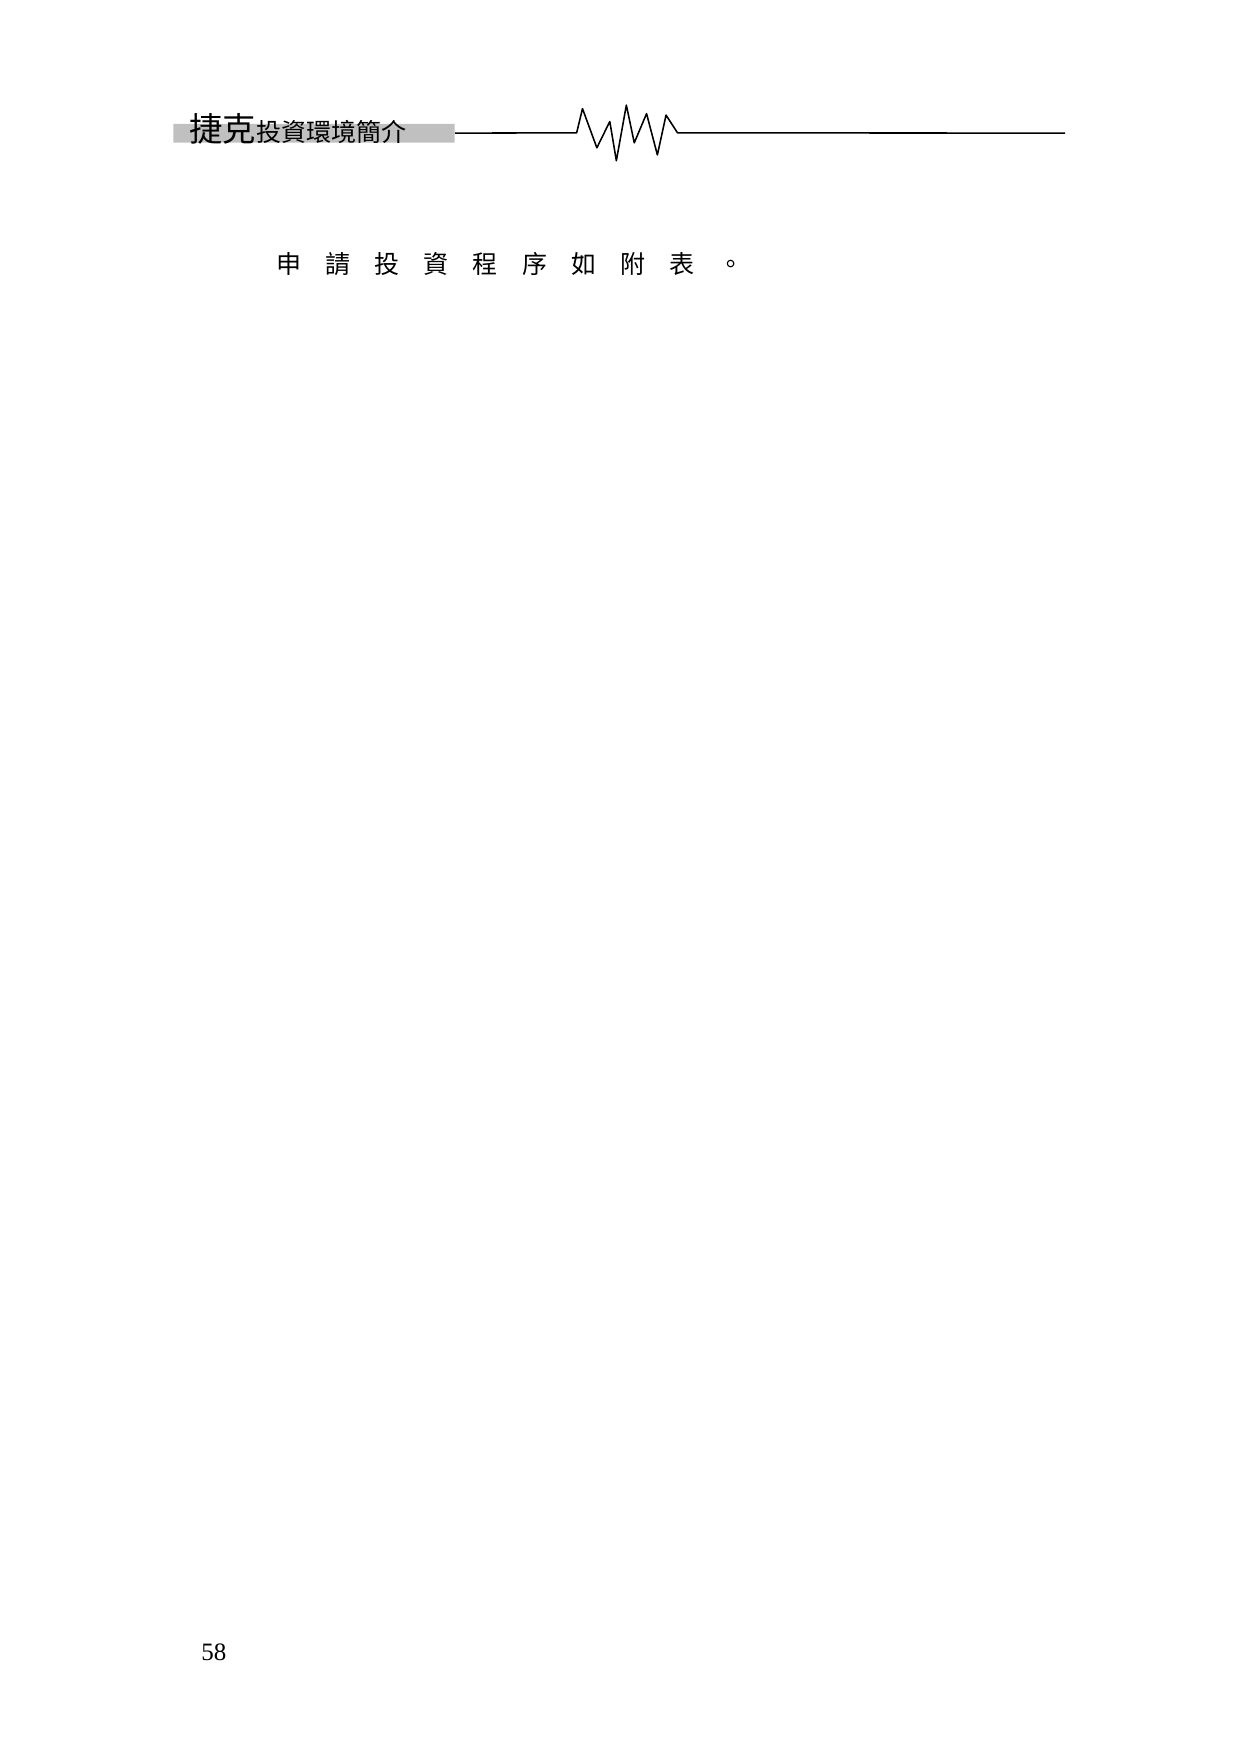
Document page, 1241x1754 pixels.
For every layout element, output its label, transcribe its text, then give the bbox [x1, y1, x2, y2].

text 申請投資程序如附表。 [219, 236, 1063, 290]
